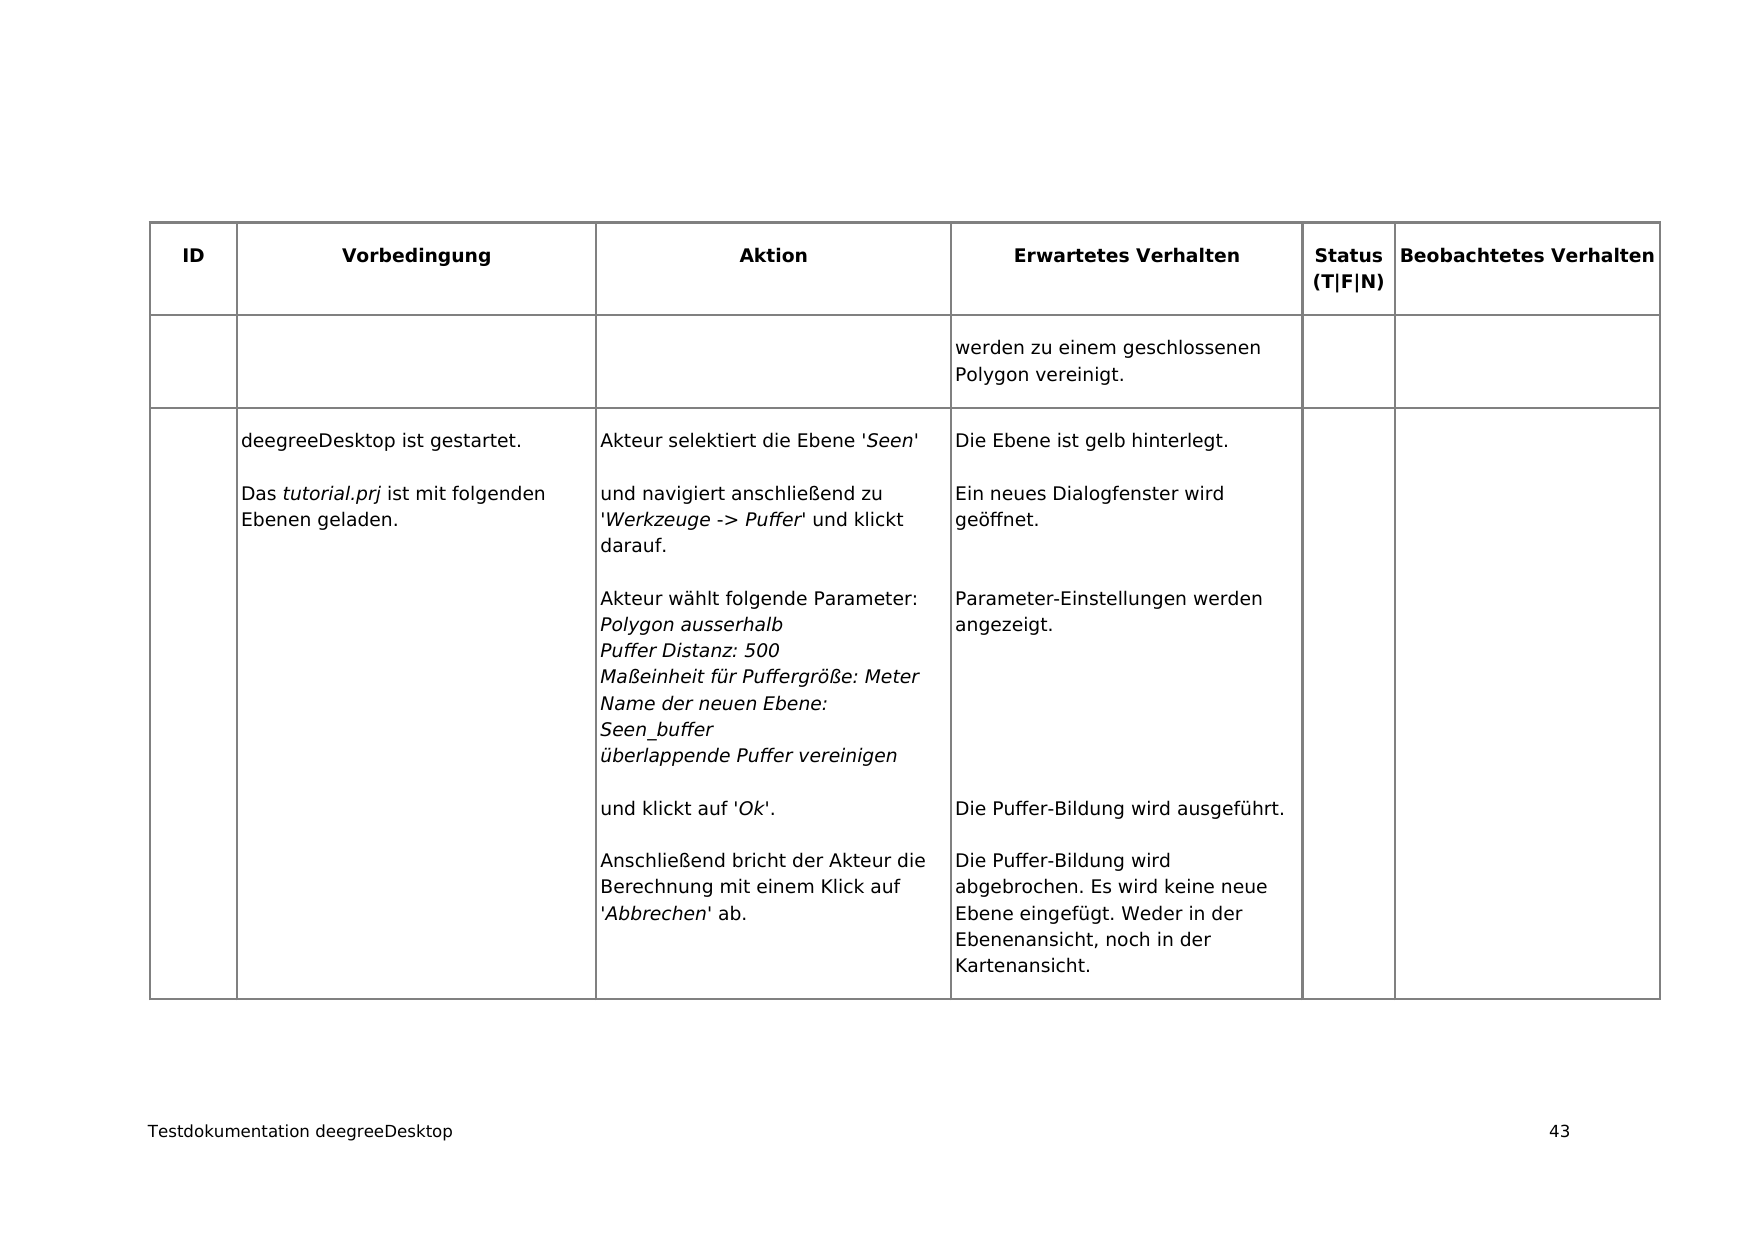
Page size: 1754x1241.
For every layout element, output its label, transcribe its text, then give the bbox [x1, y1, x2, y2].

table_cell [151, 316, 236, 407]
table_cell deegreeDesktop ist gestartet. Das tutorial.prj ist mit folgenden Ebenen geladen. [238, 409, 595, 998]
table_cell [151, 409, 236, 998]
table_header Aktion [597, 224, 950, 314]
table_header ID [151, 224, 236, 314]
table_cell Die Ebene ist gelb hinterlegt. Ein neues Dialogfenster wird geöffnet. Parameter-Einstellungen werden angezeigt. Die Puffer-Bildung wird ausgeführt. Die Puffer-Bildung wird abgebrochen. Es wird keine neue Ebene eingefügt. Weder in der Ebenenansicht, noch in der Kartenansicht. [952, 409, 1301, 998]
table_cell Akteur selektiert die Ebene 'Seen' und navigiert anschließend zu 'Werkzeuge -> Puffer' und klickt darauf. Akteur wählt folgende Parameter: Polygon ausserhalb Puffer Distanz: 500 Maßeinheit für Puffergröße: Meter Name der neuen Ebene: Seen_buffer überlappende Puffer vereinigen und klickt auf 'Ok'. Anschließend bricht der Akteur die Berechnung mit einem Klick auf 'Abbrechen' ab. [597, 409, 950, 998]
table_header Beobachtetes Verhalten [1396, 224, 1659, 314]
table_cell [1396, 316, 1659, 407]
table_cell [1396, 409, 1659, 998]
table_header Vorbedingung [238, 224, 595, 314]
table_cell [1304, 409, 1394, 998]
table_header Status (T|F|N) [1304, 224, 1394, 314]
table_cell werden zu einem geschlossenen Polygon vereinigt. [952, 316, 1301, 407]
table_cell [238, 316, 595, 407]
table_cell [1304, 316, 1394, 407]
table_cell [597, 316, 950, 407]
table_header Erwartetes Verhalten [952, 224, 1301, 314]
